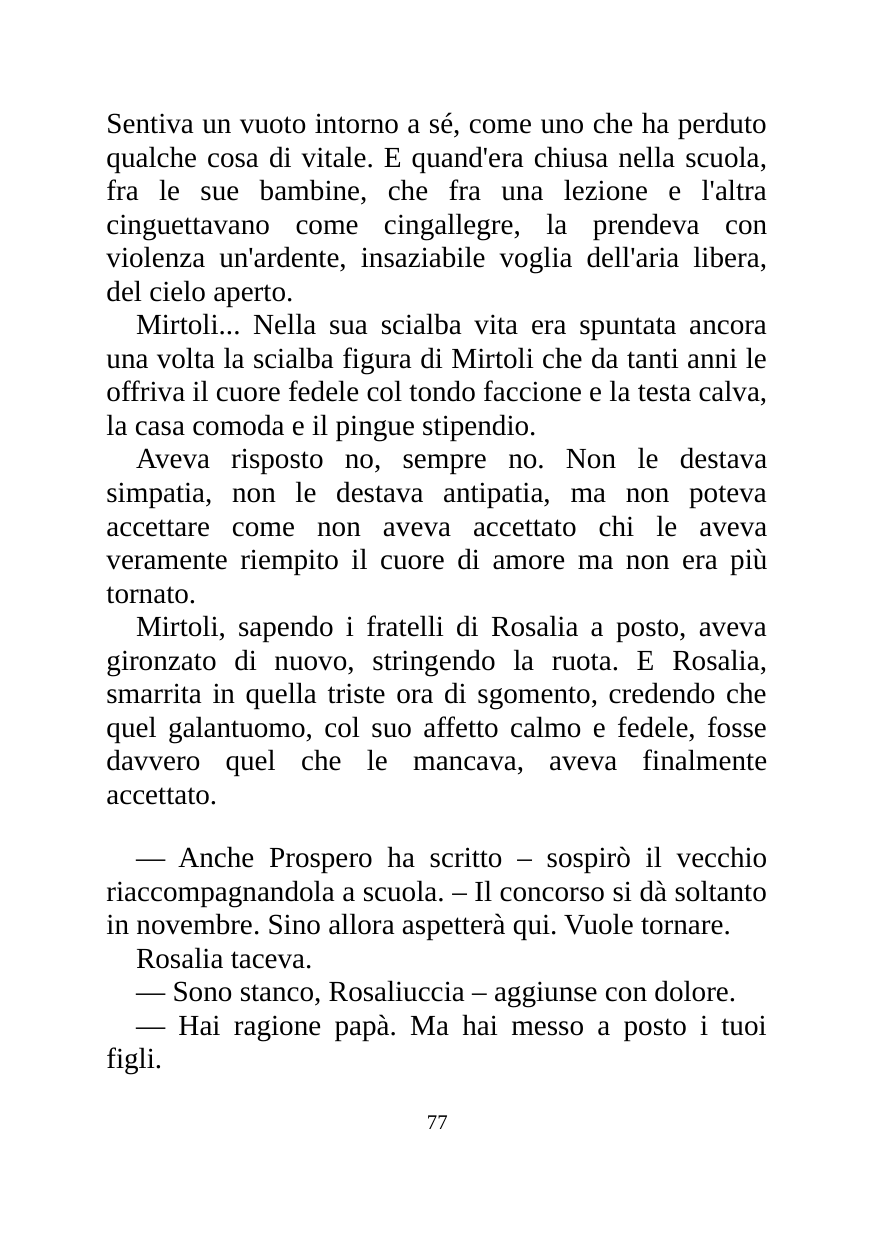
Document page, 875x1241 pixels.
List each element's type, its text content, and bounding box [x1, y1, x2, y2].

text — Sono stanco, Rosaliuccia – aggiunse con dolore. [106, 974, 768, 1008]
text Mirtoli... Nella sua scialba vita era spuntata ancora una volta la scialba figura di Mirtoli che da tanti anni le offriva il cuore fedele col tondo faccione e la testa calva, la casa comoda e il pingue stipendio. [106, 307, 768, 442]
text — Hai ragione papà. Ma hai messo a posto i tuoi figli. [106, 1008, 768, 1075]
text — Anche Prospero ha scritto – sospirò il vecchio riaccompagnandola a scuola. – Il concorso si dà soltanto in novembre. Sino allora aspetterà qui. Vuole tornare. [106, 840, 768, 941]
text Sentiva un vuoto intorno a sé, come uno che ha perduto qualche cosa di vitale. E quand'era chiusa nella scuola, fra le sue bambine, che fra una lezione e l'altra cinguettavano come cingallegre, la prendeva con violenza un'ardente, insaziabile voglia dell'aria libera, del cielo aperto. [106, 106, 768, 307]
text Rosalia taceva. [106, 941, 768, 974]
text Aveva risposto no, sempre no. Non le destava simpatia, non le destava antipatia, ma non poteva accettare come non aveva accettato chi le aveva veramente riempito il cuore di amore ma non era più tornato. [106, 442, 768, 609]
text Mirtoli, sapendo i fratelli di Rosalia a posto, aveva gironzato di nuovo, stringendo la ruota. E Rosalia, smarrita in quella triste ora di sgomento, credendo che quel galantuomo, col suo affetto calmo e fedele, fosse davvero quel che le mancava, aveva finalmente accettato. [106, 609, 768, 811]
